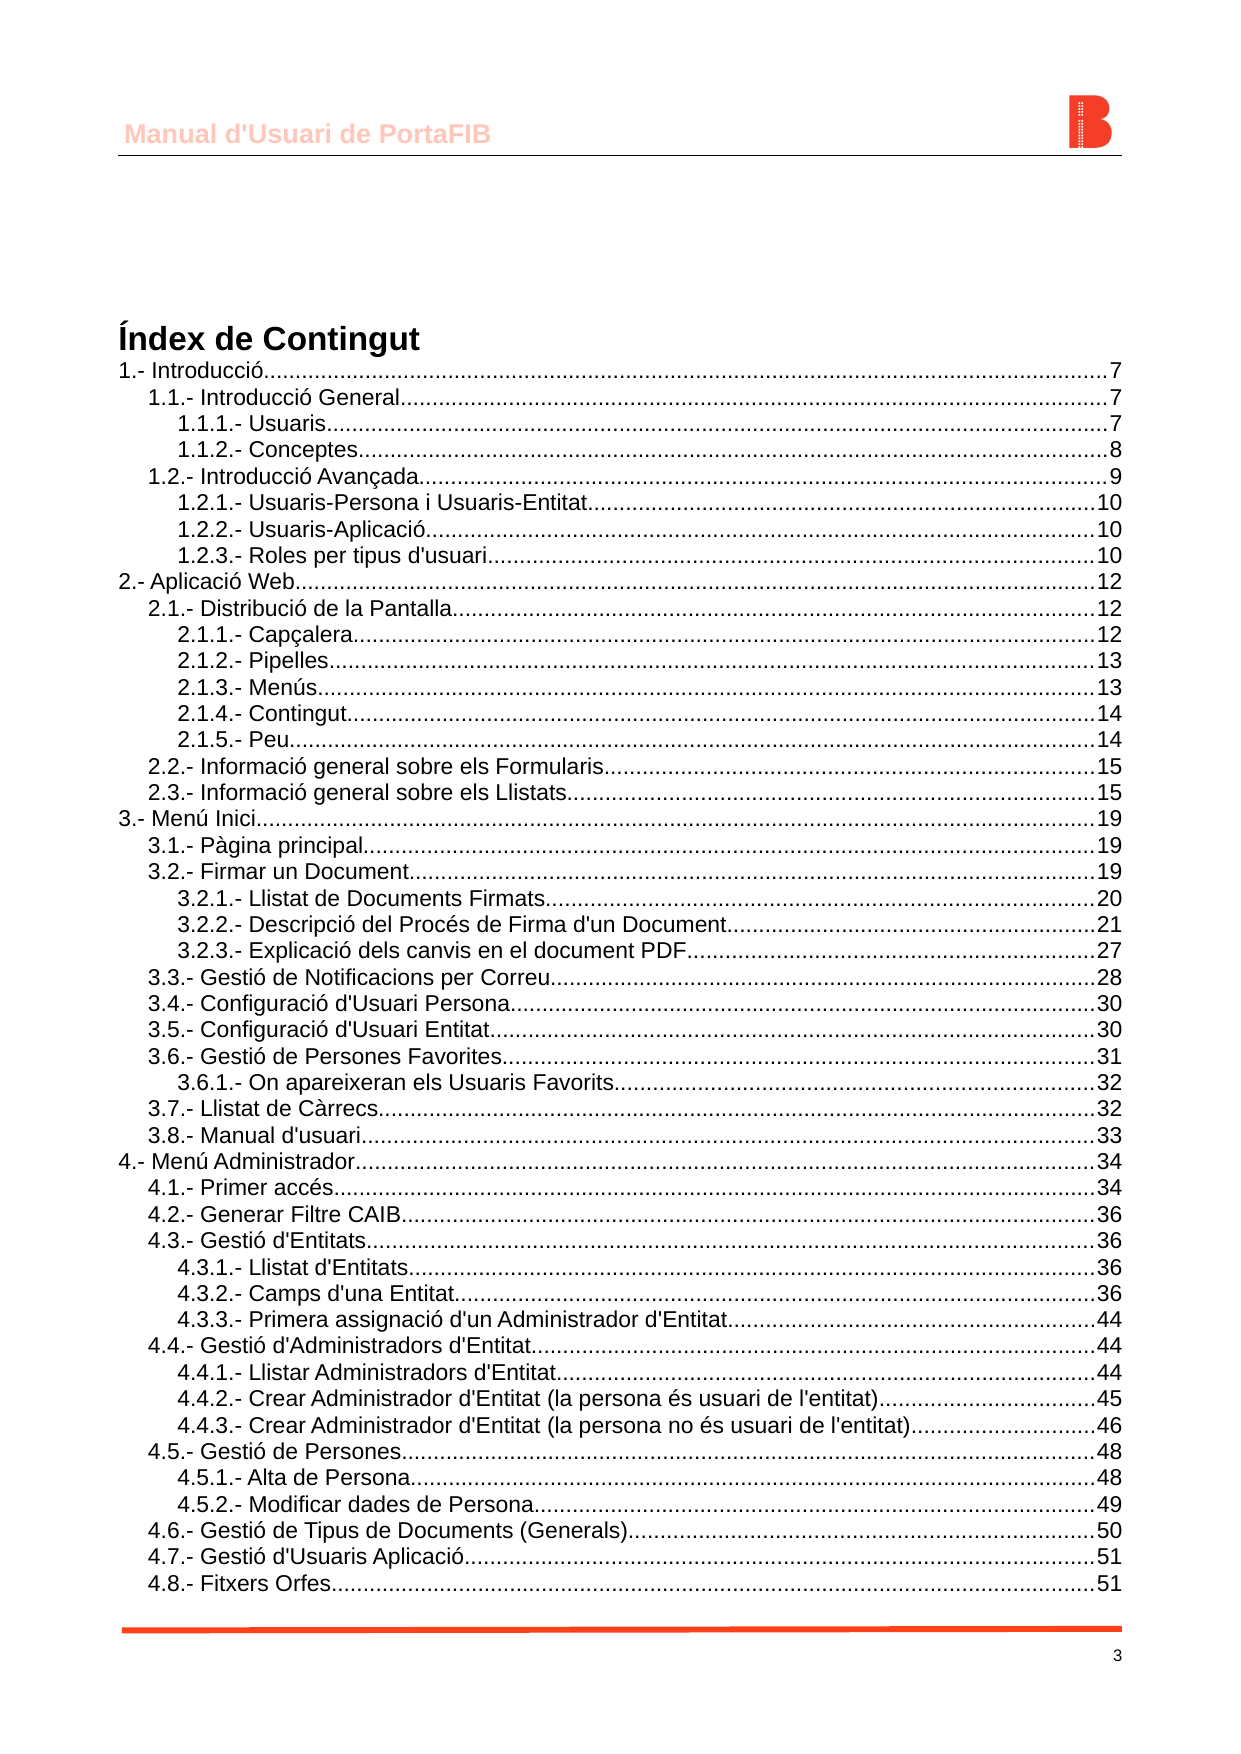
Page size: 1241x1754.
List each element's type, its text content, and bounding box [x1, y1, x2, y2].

text 2.1.5.- Peu 14 [177, 726, 1122, 753]
text 1.2.- Introducció Avançada 9 [148, 463, 1122, 489]
text 2.1.3.- Menús 13 [177, 674, 1122, 700]
text 3.8.- Manual d'usuari 33 [148, 1122, 1122, 1148]
text 4.4.- Gestió d'Administradors d'Entitat 44 [148, 1332, 1122, 1359]
text 3.2.3.- Explicació dels canvis en el document PDF 27 [177, 937, 1122, 963]
text 3.2.1.- Llistat de Documents Firmats 20 [177, 884, 1122, 911]
text 3.5.- Configuració d'Usuari Entitat 30 [148, 1016, 1122, 1043]
subtitle Índex de Contingut [118, 319, 1122, 357]
text 4.4.2.- Crear Administrador d'Entitat (la persona és usuari de l'entitat) 45 [177, 1385, 1122, 1412]
text 2.1.1.- Capçalera 12 [177, 621, 1122, 647]
text 3.6.- Gestió de Persones Favorites 31 [148, 1043, 1122, 1069]
text 2.2.- Informació general sobre els Formularis 15 [148, 753, 1122, 779]
text 4.5.2.- Modificar dades de Persona 49 [177, 1491, 1122, 1517]
text 2.1.- Distribució de la Pantalla 12 [148, 594, 1122, 621]
text 1.- Introducció 7 [118, 357, 1122, 384]
text 1.1.1.- Usuaris 7 [177, 410, 1122, 436]
text 2.1.4.- Contingut 14 [177, 700, 1122, 726]
text 3.7.- Llistat de Càrrecs 32 [148, 1095, 1122, 1122]
text 4.1.- Primer accés 34 [148, 1174, 1122, 1201]
text 4.3.- Gestió d'Entitats 36 [148, 1227, 1122, 1253]
text 1.2.2.- Usuaris-Aplicació 10 [177, 516, 1122, 542]
text 3.1.- Pàgina principal 19 [148, 832, 1122, 858]
text 1.1.- Introducció General 7 [148, 384, 1122, 410]
text 2.3.- Informació general sobre els Llistats 15 [148, 779, 1122, 805]
text 4.7.- Gestió d'Usuaris Aplicació 51 [148, 1543, 1122, 1570]
text 4.3.2.- Camps d'una Entitat 36 [177, 1280, 1122, 1306]
picture [1063, 94, 1117, 150]
text 1.1.2.- Conceptes 8 [177, 436, 1122, 463]
text 4.8.- Fitxers Orfes 51 [148, 1570, 1122, 1596]
text 4.3.3.- Primera assignació d'un Administrador d'Entitat 44 [177, 1306, 1122, 1332]
text 2.1.2.- Pipelles 13 [177, 647, 1122, 674]
text 3.3.- Gestió de Notificacions per Correu 28 [148, 963, 1122, 990]
text 3.2.- Firmar un Document 19 [148, 858, 1122, 884]
text 3.2.2.- Descripció del Procés de Firma d'un Document 21 [177, 911, 1122, 937]
text 4.5.- Gestió de Persones 48 [148, 1438, 1122, 1464]
text 1.2.3.- Roles per tipus d'usuari 10 [177, 542, 1122, 568]
text 4.4.1.- Llistar Administradors d'Entitat 44 [177, 1359, 1122, 1385]
text 3.4.- Configuració d'Usuari Persona 30 [148, 990, 1122, 1016]
text 3.- Menú Inici 19 [118, 805, 1122, 832]
text 4.3.1.- Llistat d'Entitats 36 [177, 1253, 1122, 1280]
text 4.5.1.- Alta de Persona 48 [177, 1464, 1122, 1491]
text 2.- Aplicació Web 12 [118, 568, 1122, 594]
text 4.6.- Gestió de Tipus de Documents (Generals) 50 [148, 1517, 1122, 1543]
text 4.4.3.- Crear Administrador d'Entitat (la persona no és usuari de l'entitat) 46 [177, 1412, 1122, 1438]
text 4.2.- Generar Filtre CAIB 36 [148, 1201, 1122, 1227]
text 4.- Menú Administrador 34 [118, 1148, 1122, 1174]
text 3.6.1.- On apareixeran els Usuaris Favorits 32 [177, 1069, 1122, 1095]
text 1.2.1.- Usuaris-Persona i Usuaris-Entitat 10 [177, 489, 1122, 516]
